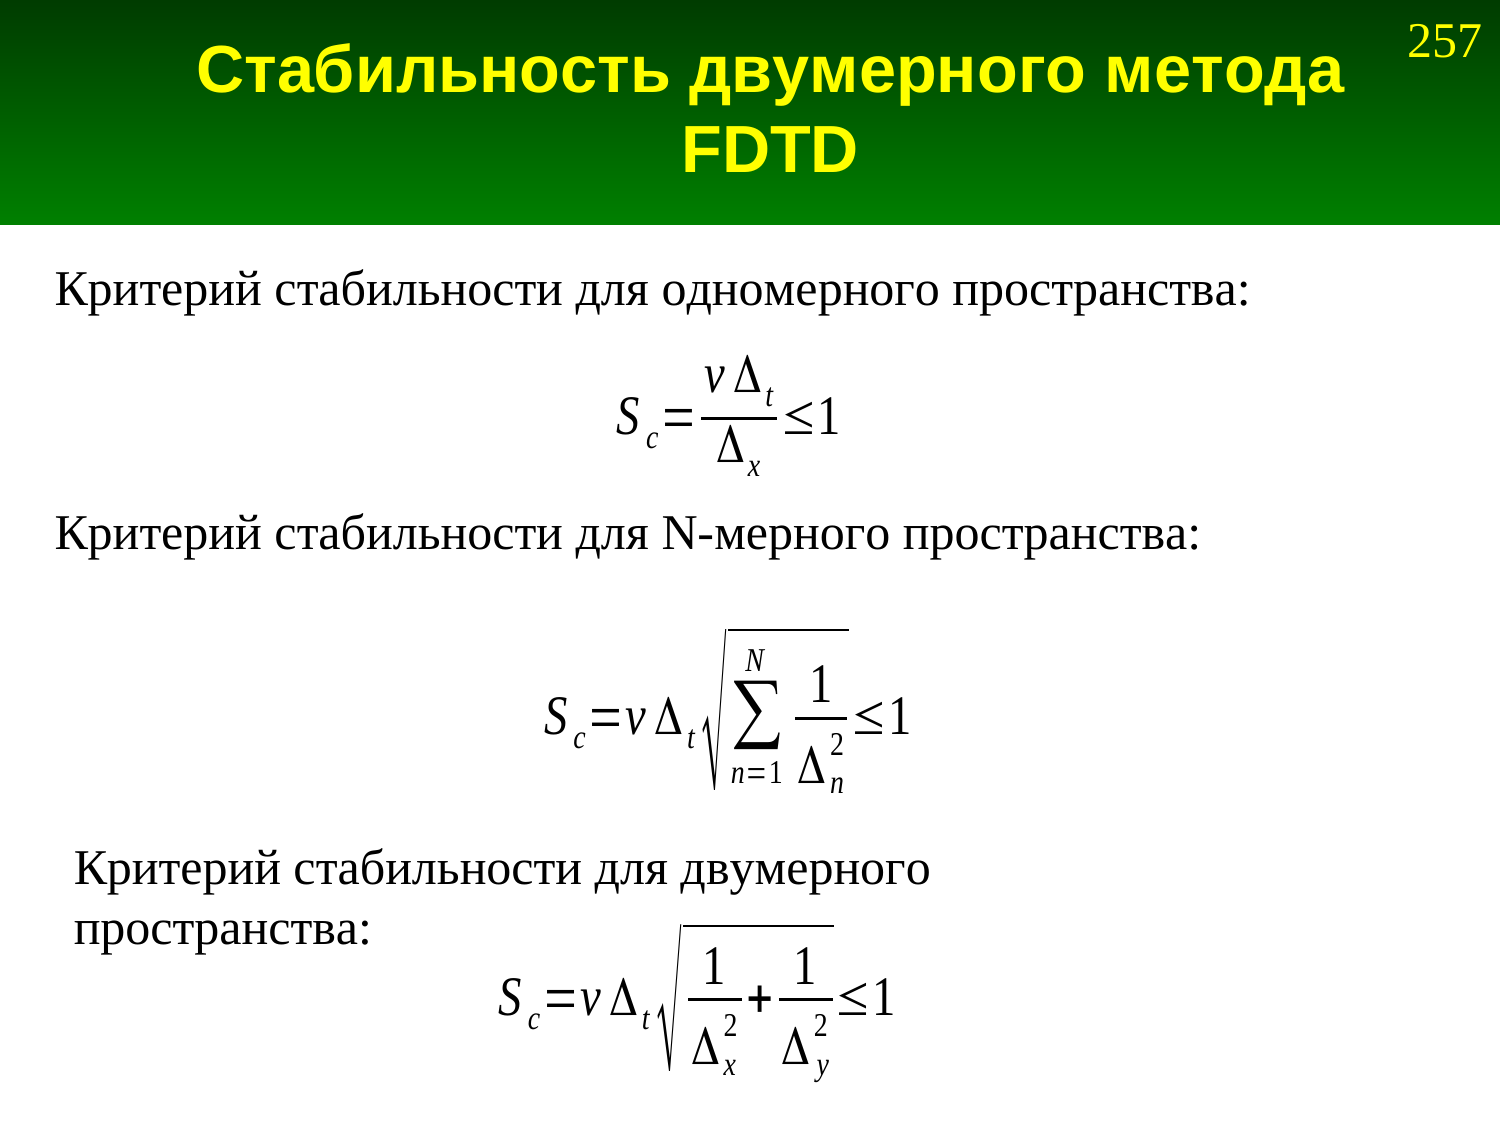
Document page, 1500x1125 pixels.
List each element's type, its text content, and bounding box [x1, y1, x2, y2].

chart [602, 343, 853, 485]
text_box Критерий стабильности для N-мерного пространства: [39, 492, 1218, 567]
title Стабильность двумерного метода FDTD [100, 7, 1441, 204]
chart [529, 625, 924, 803]
chart [484, 921, 908, 1085]
text_box Критерий стабильности для одномерного пространства: [39, 248, 1267, 323]
text_box Критерий стабильности для двумерного пространства: [59, 826, 1255, 962]
